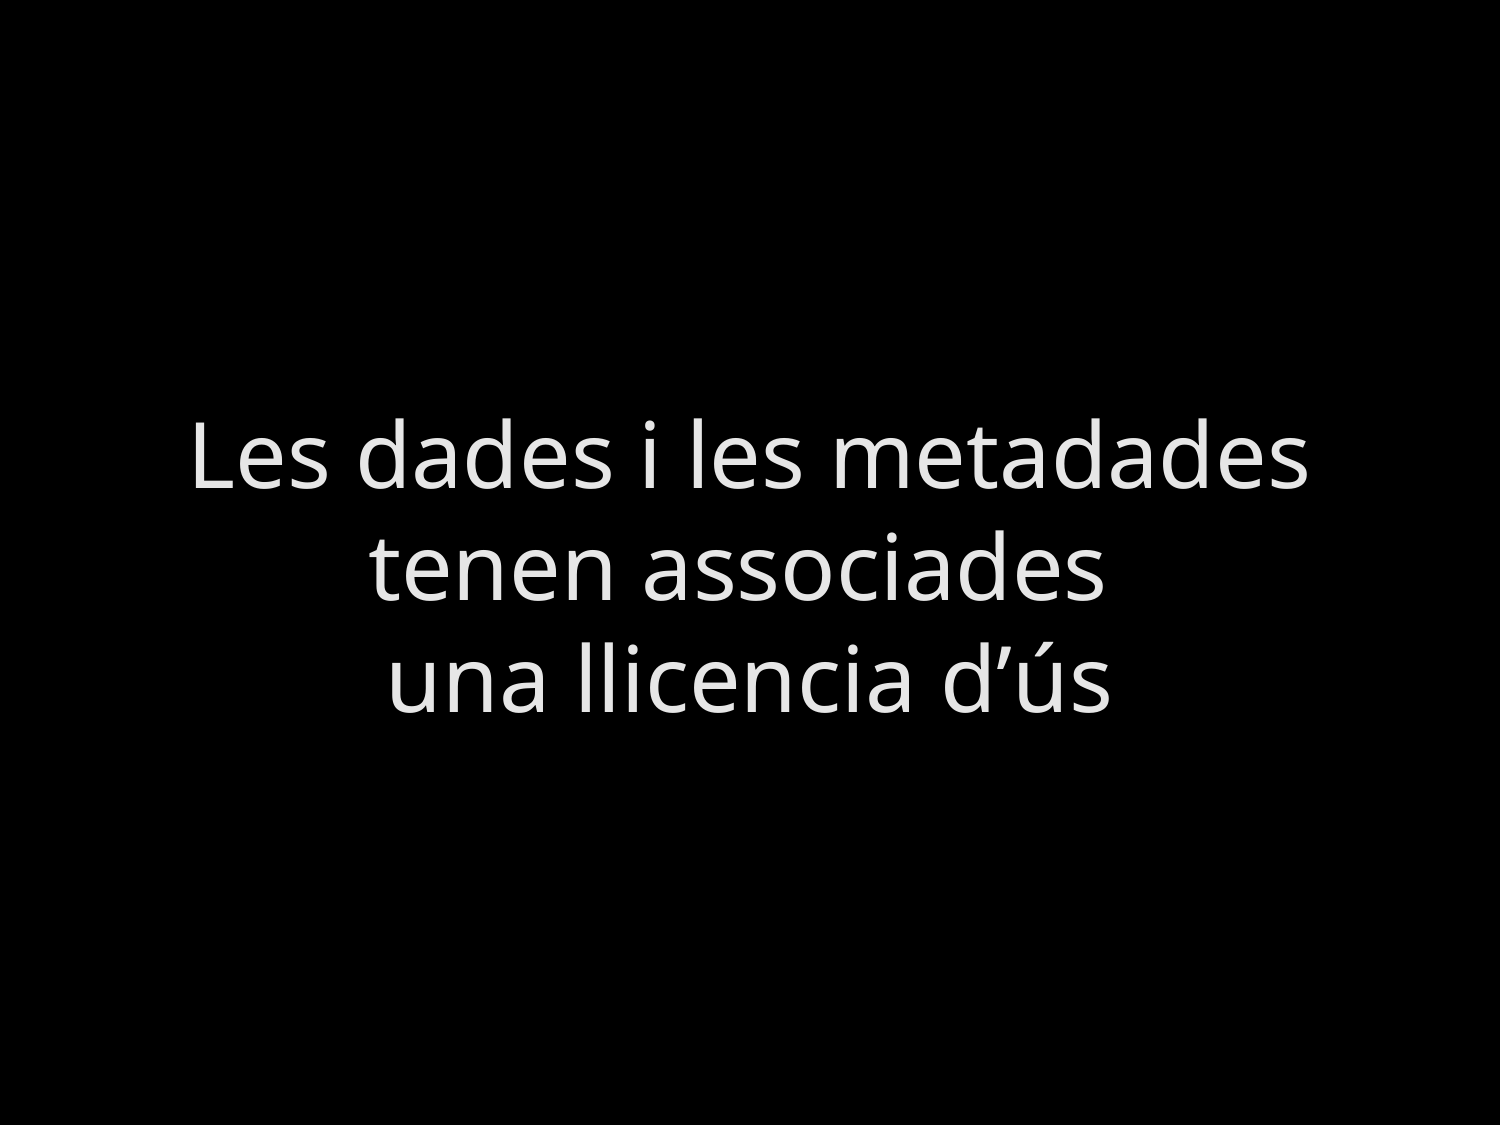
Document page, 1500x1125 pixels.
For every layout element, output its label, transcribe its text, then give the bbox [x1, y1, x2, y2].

subtitle Les dades i les metadades tenen associades una llicencia d’ús [109, 112, 1391, 1013]
